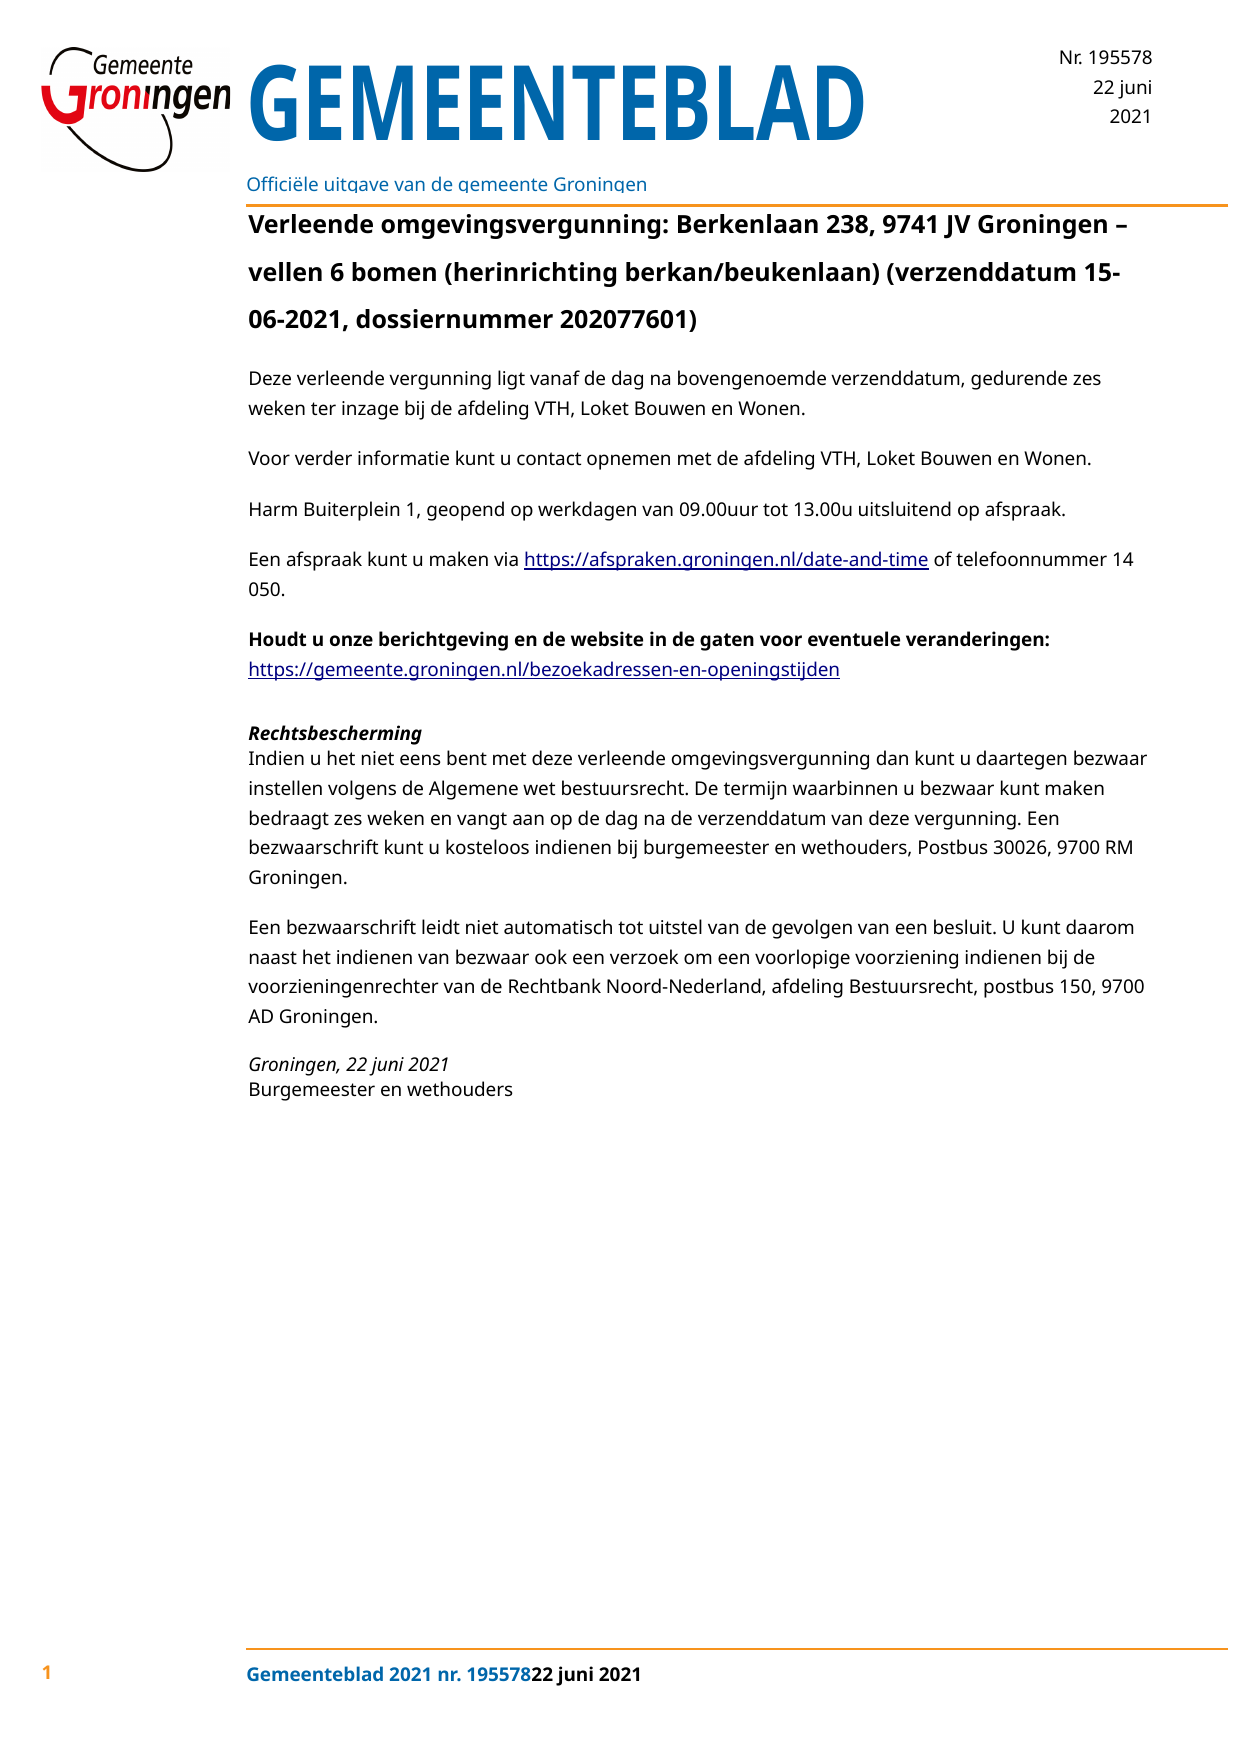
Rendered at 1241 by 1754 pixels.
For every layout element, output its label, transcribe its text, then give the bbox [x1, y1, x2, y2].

text Een bezwaarschrift leidt niet automatisch tot uitstel van de gevolgen van een besluit. U kunt daarom naast het indienen van bezwaar ook een verzoek om een voorlopige voorziening indienen bij de voorzieningenrechter van de Rechtbank Noord-Nederland, afdeling Bestuursrecht, postbus 150, 9700 AD Groningen. [248, 914, 1152, 1029]
text Voor verder informatie kunt u contact opnemen met de afdeling VTH, Loket Bouwen en Wonen. [248, 446, 1152, 471]
text Indien u het niet eens bent met deze verleende omgevingsvergunning dan kunt u daartegen bezwaar instellen volgens de Algemene wet bestuursrecht. De termijn waarbinnen u bezwaar kunt maken bedraagt zes weken en vangt aan op de dag na de verzenddatum van deze vergunning. Een bezwaarschrift kunt u kosteloos indienen bij burgemeester en wethouders, Postbus 30026, 9700 RM Groningen. [248, 746, 1152, 890]
text Harm Buiterplein 1, geopend op werkdagen van 09.00uur tot 13.00u uitsluitend op afspraak. [248, 496, 1152, 522]
text Burgemeester en wethouders [248, 1077, 1152, 1102]
text Groningen, 22 juni 2021 [248, 1051, 1152, 1077]
text Een afspraak kunt u maken via https://afspraken.groningen.nl/date-and-time of telefoonnummer 14 050. [248, 546, 1152, 602]
text Verleende omgevingsvergunning: Berkenlaan 238, 9741 JV Groningen – vellen 6 bomen (herinrichting berkan/beukenlaan) (verzenddatum 15-06-2021, dossiernummer 202077601) [248, 207, 1152, 336]
text Houdt u onze berichtgeving en de website in de gaten voor eventuele veranderingen: https://gemeente.groningen.nl/bezoekadressen-en-openingstijden [248, 626, 1152, 682]
text Deze verleende vergunning ligt vanaf de dag na bovengenoemde verzenddatum, gedurende zes weken ter inzage bij de afdeling VTH, Loket Bouwen en Wonen. [248, 366, 1152, 421]
picture [41, 47, 231, 172]
text Rechtsbescherming [248, 720, 1152, 746]
